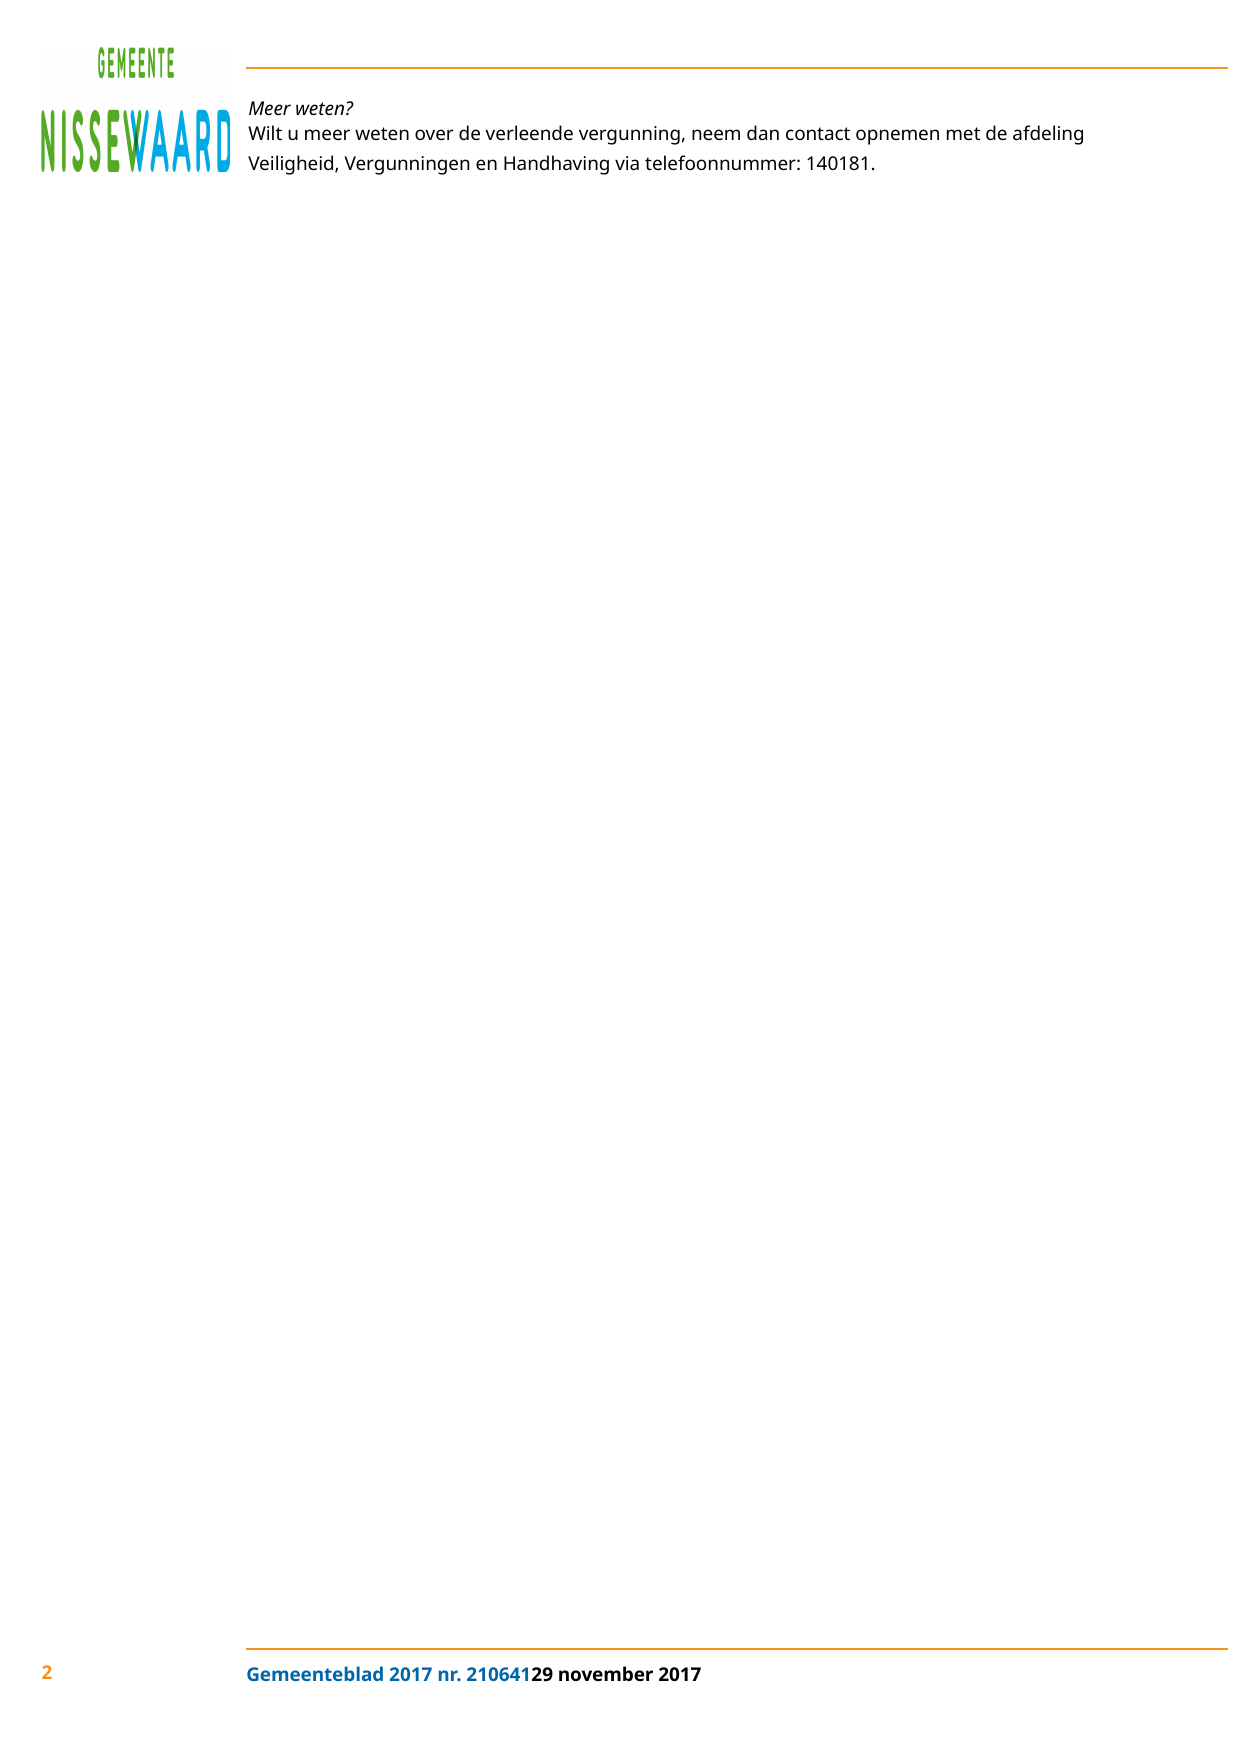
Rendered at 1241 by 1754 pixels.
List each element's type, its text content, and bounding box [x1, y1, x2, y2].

picture [41, 47, 231, 172]
picture [201, 122, 206, 138]
picture [176, 157, 187, 172]
text Meer weten? [248, 95, 1152, 121]
picture [154, 157, 165, 172]
picture [200, 151, 206, 172]
text Wilt u meer weten over de verleende vergunning, neem dan contact opnemen met de afdeling Veiligheid, Vergunningen en Handhaving via telefoonnummer: 140181. [248, 121, 1152, 176]
picture [222, 122, 227, 160]
